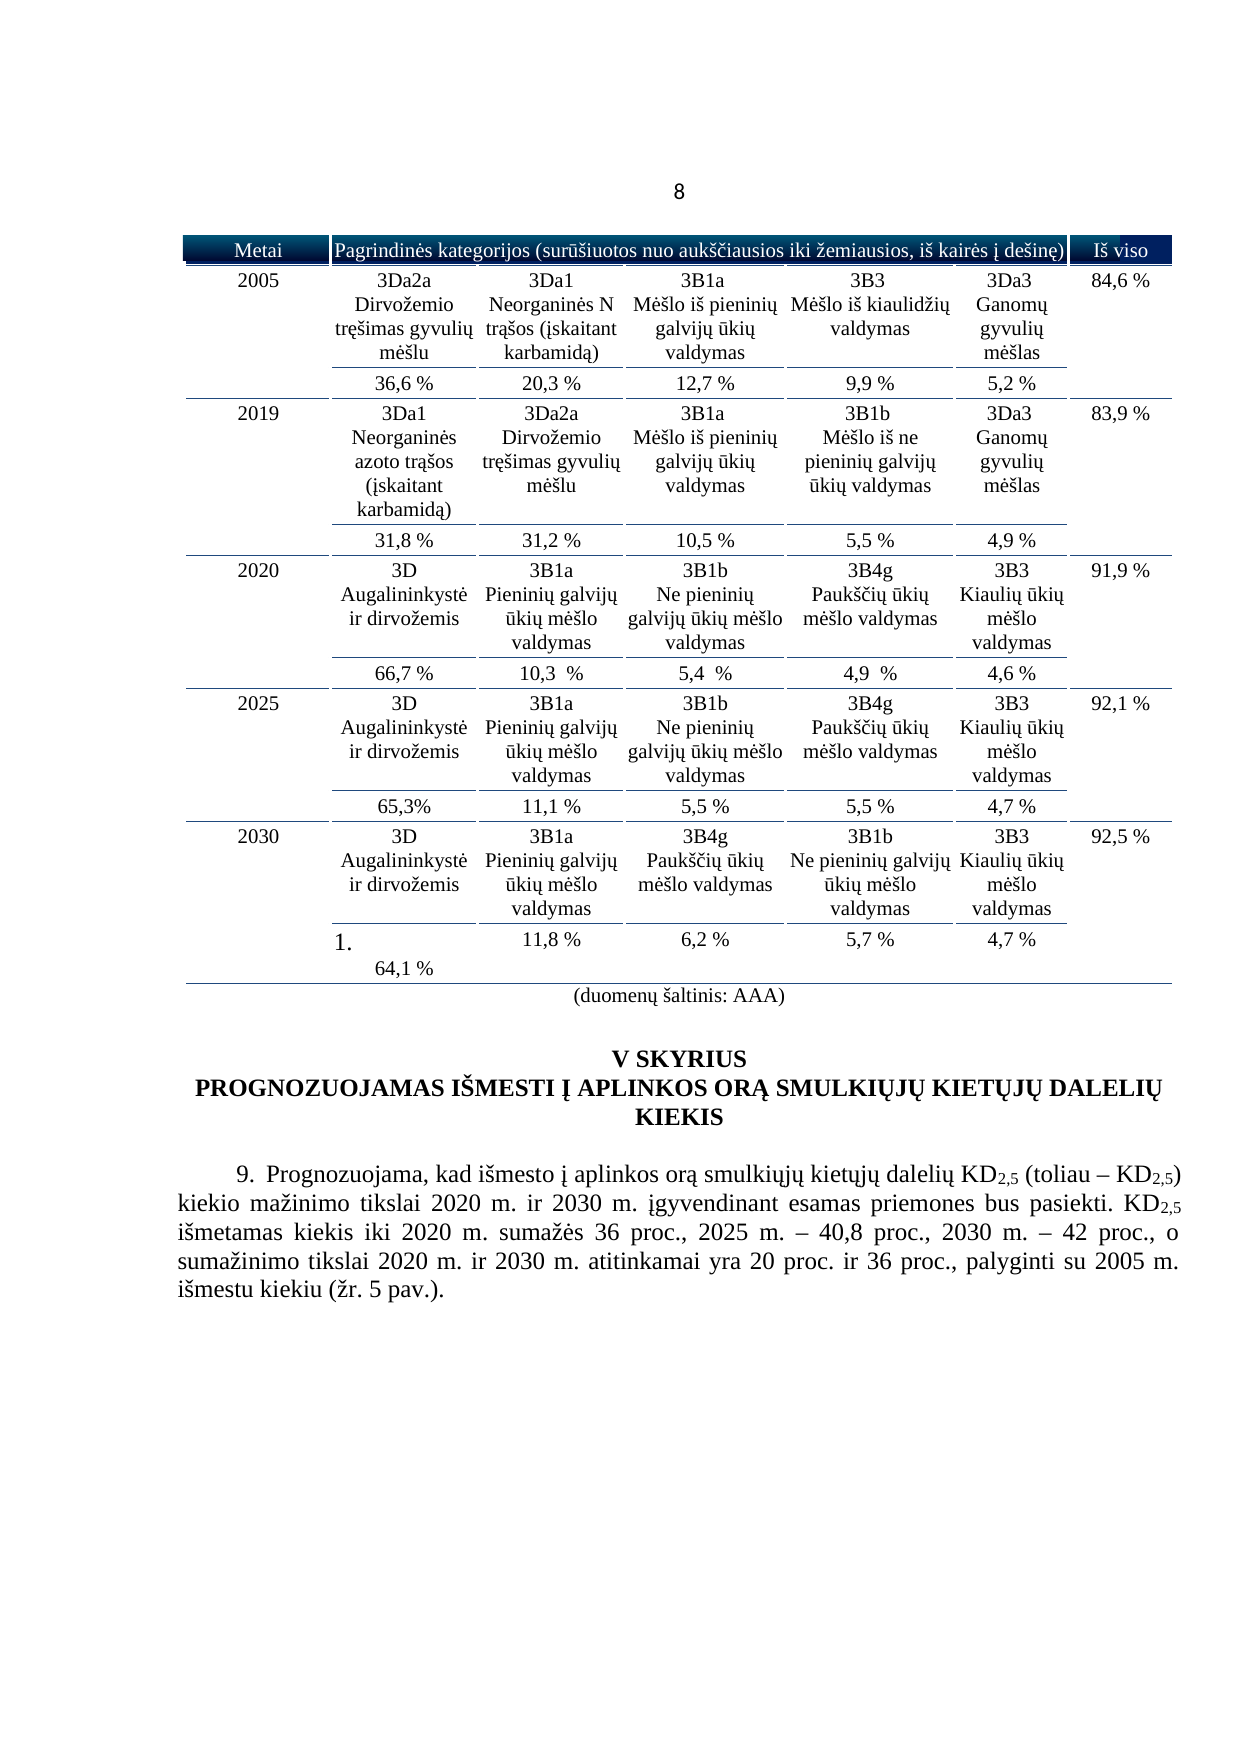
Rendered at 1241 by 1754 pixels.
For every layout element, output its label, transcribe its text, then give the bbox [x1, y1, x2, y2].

table_cell 31,2 % [479, 525, 623, 555]
table_cell 2019 [186, 399, 329, 555]
table_cell 3B1a Mėšlo iš pieninių galvijų ūkių valdymas [626, 266, 784, 367]
table_cell 3B1a Pieninių galvijų ūkių mėšlo valdymas [479, 556, 623, 657]
table_cell 3B4g Paukščių ūkių mėšlo valdymas [787, 689, 953, 790]
table_cell 3B1a Pieninių galvijų ūkių mėšlo valdymas [479, 689, 623, 790]
table_cell 5,5 % [787, 791, 953, 821]
table_cell 3B1b Mėšlo iš ne pieninių galvijų ūkių valdymas [787, 399, 953, 524]
table_cell 3B3 Kiaulių ūkių mėšlo valdymas [956, 689, 1067, 790]
table_cell 92,1 % [1070, 689, 1172, 821]
table_cell 2025 [186, 689, 329, 821]
table_cell 2005 [186, 266, 329, 398]
table_cell 5,2 % [956, 368, 1067, 398]
table_cell 5,5 % [626, 791, 784, 821]
table_cell 4,7 % [956, 924, 1067, 982]
table_cell 3D Augalininkystė ir dirvožemis [332, 689, 476, 790]
table_cell 3B4g Paukščių ūkių mėšlo valdymas [626, 822, 784, 923]
table_cell 5,5 % [787, 525, 953, 555]
table_header Iš viso [1070, 235, 1172, 264]
text (duomenų šaltinis: AAA) [177, 983, 1181, 1007]
table_cell 4,7 % [956, 791, 1067, 821]
table_cell 3D Augalininkystė ir dirvožemis [332, 556, 476, 657]
table_cell 3B3 Kiaulių ūkių mėšlo valdymas [956, 556, 1067, 657]
table_cell 36,6 % [332, 368, 476, 398]
table_cell 12,7 % [626, 368, 784, 398]
table_cell 1. 64,1 % [332, 924, 476, 982]
table_cell 3B1a Pieninių galvijų ūkių mėšlo valdymas [479, 822, 623, 923]
text PROGNOZUOJAMAS IŠMESTI Į APLINKOS ORĄ SMULKIŲJŲ KIETŲJŲ DALELIŲ KIEKIS [177, 1073, 1181, 1131]
table_cell 3Da2a Dirvožemio tręšimas gyvulių mėšlu [332, 266, 476, 367]
table_cell 3B3 Mėšlo iš kiaulidžių valdymas [787, 266, 953, 367]
table_cell 5,7 % [787, 924, 953, 982]
table_cell 2030 [186, 822, 329, 982]
table_cell 3D Augalininkystė ir dirvožemis [332, 822, 476, 923]
table_cell 6,2 % [626, 924, 784, 982]
table_cell 3B4g Paukščių ūkių mėšlo valdymas [787, 556, 953, 657]
table_cell 11,1 % [479, 791, 623, 821]
table_cell 3Da1 Neorganinės N trąšos (įskaitant karbamidą) [479, 266, 623, 367]
text 9. Prognozuojama, kad išmesto į aplinkos orą smulkiųjų kietųjų dalelių KD2,5 (toliau – KD2,5) kiekio mažinimo tikslai 2020 m. ir 2030 m. įgyvendinant esamas priemones bus pasiekti. KD2,5 išmetamas kiekis iki 2020 m. sumažės 36 proc., 2025 m. – 40,8 proc., 2030 m. – 42 proc., o sumažinimo tikslai 2020 m. ir 2030 m. atitinkamai yra 20 proc. ir 36 proc., palyginti su 2005 m. išmestu kiekiu (žr. 5 pav.). [177, 1159, 1181, 1303]
table_cell 91,9 % [1070, 556, 1172, 688]
table_cell 65,3% [332, 791, 476, 821]
table_cell 84,6 % [1070, 266, 1172, 398]
table_cell 4,9 % [956, 525, 1067, 555]
table_cell 3B3 Kiaulių ūkių mėšlo valdymas [956, 822, 1067, 923]
table_cell 20,3 % [479, 368, 623, 398]
table_cell 4,9 % [787, 658, 953, 688]
table_cell 31,8 % [332, 525, 476, 555]
table_cell 3Da1 Neorganinės azoto trąšos (įskaitant karbamidą) [332, 399, 476, 524]
table_cell 66,7 % [332, 658, 476, 688]
table_cell 9,9 % [787, 368, 953, 398]
table_cell 3B1b Ne pieninių galvijų ūkių mėšlo valdymas [626, 556, 784, 657]
table_cell 11,8 % [479, 924, 623, 982]
table_cell 10,3 % [479, 658, 623, 688]
table_cell 5,4 % [626, 658, 784, 688]
table_cell 3B1a Mėšlo iš pieninių galvijų ūkių valdymas [626, 399, 784, 524]
table_cell 92,5 % [1070, 822, 1172, 982]
table_cell 3B1b Ne pieninių galvijų ūkių mėšlo valdymas [626, 689, 784, 790]
table_cell 83,9 % [1070, 399, 1172, 555]
table_cell 10,5 % [626, 525, 784, 555]
table_cell 3Da2a Dirvožemio tręšimas gyvulių mėšlu [479, 399, 623, 524]
table_cell 3Da3 Ganomų gyvulių mėšlas [956, 399, 1067, 524]
table_cell 3B1b Ne pieninių galvijų ūkių mėšlo valdymas [787, 822, 953, 923]
text V SKYRIUS [177, 1044, 1181, 1073]
table_cell 2020 [186, 556, 329, 688]
table_cell 3Da3 Ganomų gyvulių mėšlas [956, 266, 1067, 367]
table_cell 4,6 % [956, 658, 1067, 688]
